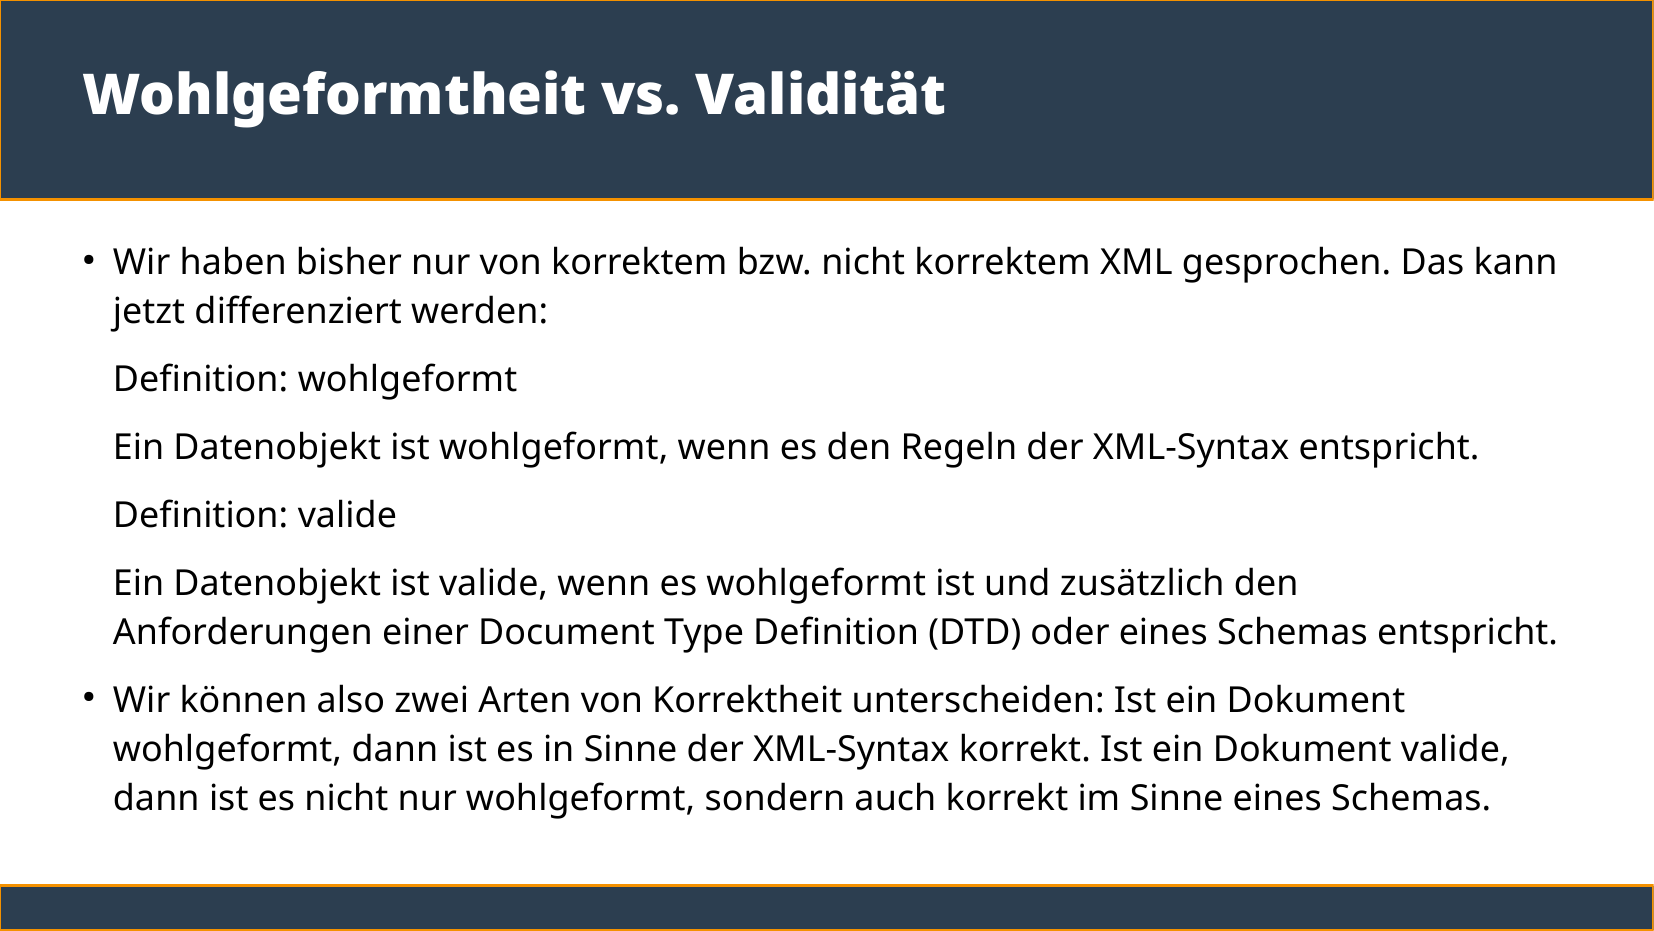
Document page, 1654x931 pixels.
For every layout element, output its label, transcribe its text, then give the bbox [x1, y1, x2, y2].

title Wohlgeformtheit vs. Validität [82, 14, 1571, 171]
list Wir haben bisher nur von korrektem bzw. nicht korrektem XML gesprochen. Das kann jetzt differenziert werden: Definition: wohlgeformt Ein Datenobjekt ist wohlgeformt, wenn es den Regeln der XML-Syntax entspricht. Definition: valide Ein Datenobjekt ist valide, wenn es wohlgeformt ist und zusätzlich den Anforderungen einer Document Type Definition (DTD) oder eines Schemas entspricht. Wir können also zwei Arten von Korrektheit unterscheiden: Ist ein Dokument wohlgeformt, dann ist es in Sinne der XML-Syntax korrekt. Ist ein Dokument valide, dann ist es nicht nur wohlgeformt, sondern auch korrekt im Sinne eines Schemas. [82, 236, 1563, 857]
